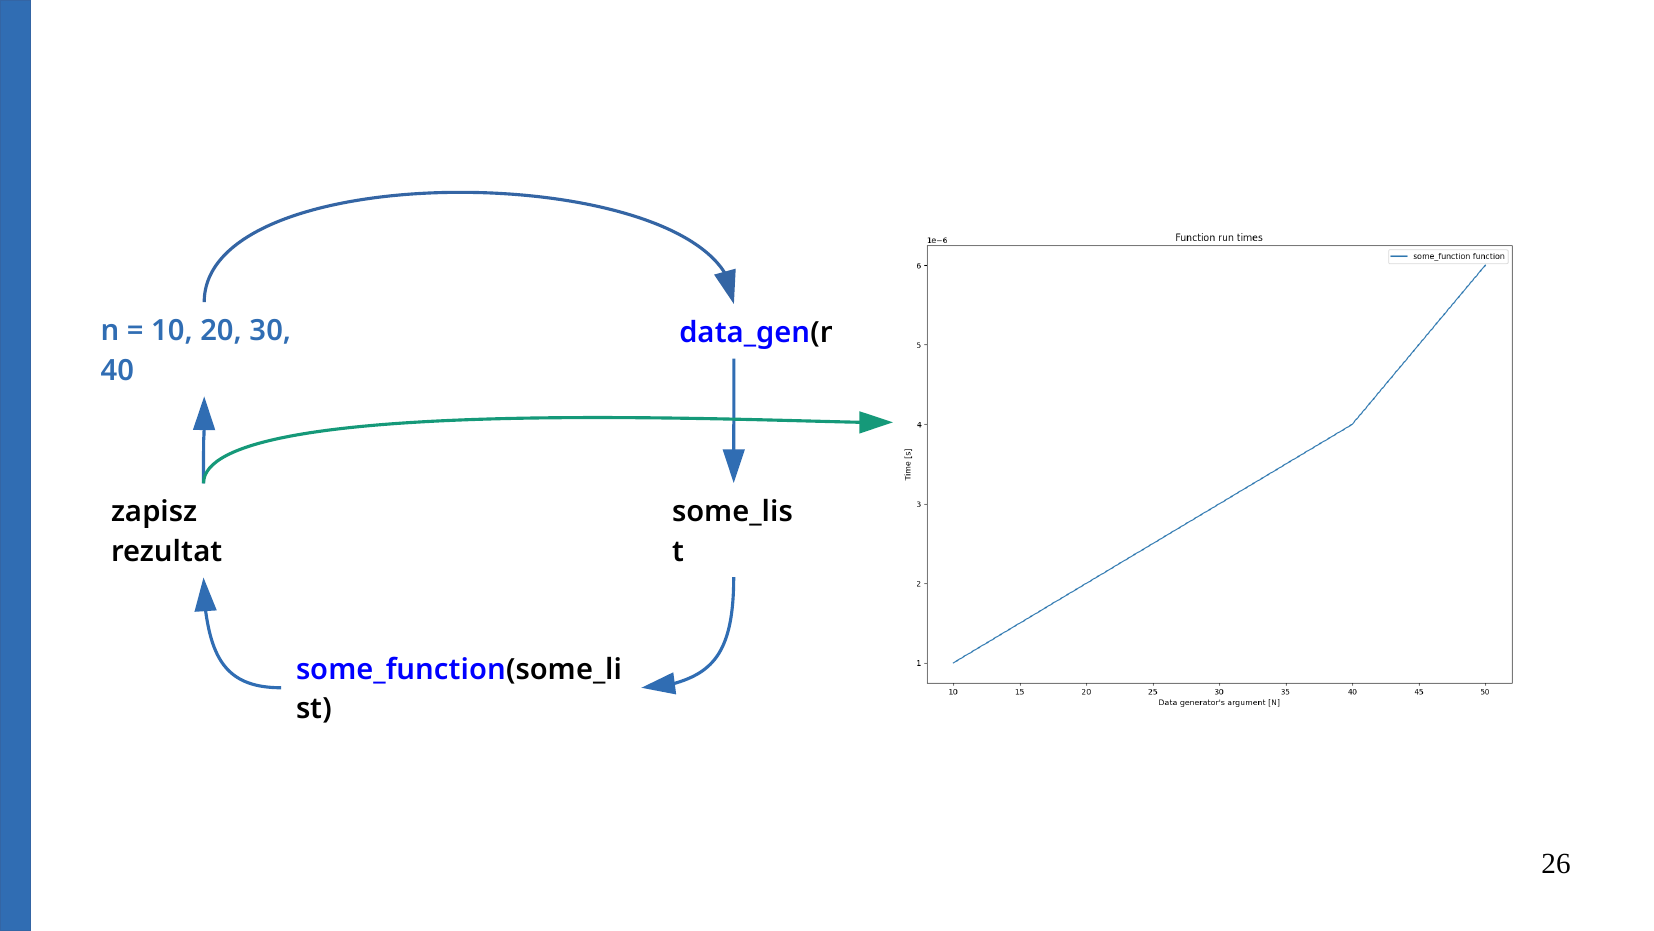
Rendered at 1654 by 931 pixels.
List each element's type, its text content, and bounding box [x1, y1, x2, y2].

text_box zapisz rezultat [96, 483, 311, 535]
picture [832, 177, 1587, 745]
text_box data_gen(n) [537, 303, 832, 357]
text_box some_function(some_list) [281, 640, 642, 696]
text_box [0, 0, 31, 931]
text_box n = 10, 20, 30, 40 [85, 302, 323, 354]
text_box some_list [657, 482, 811, 536]
